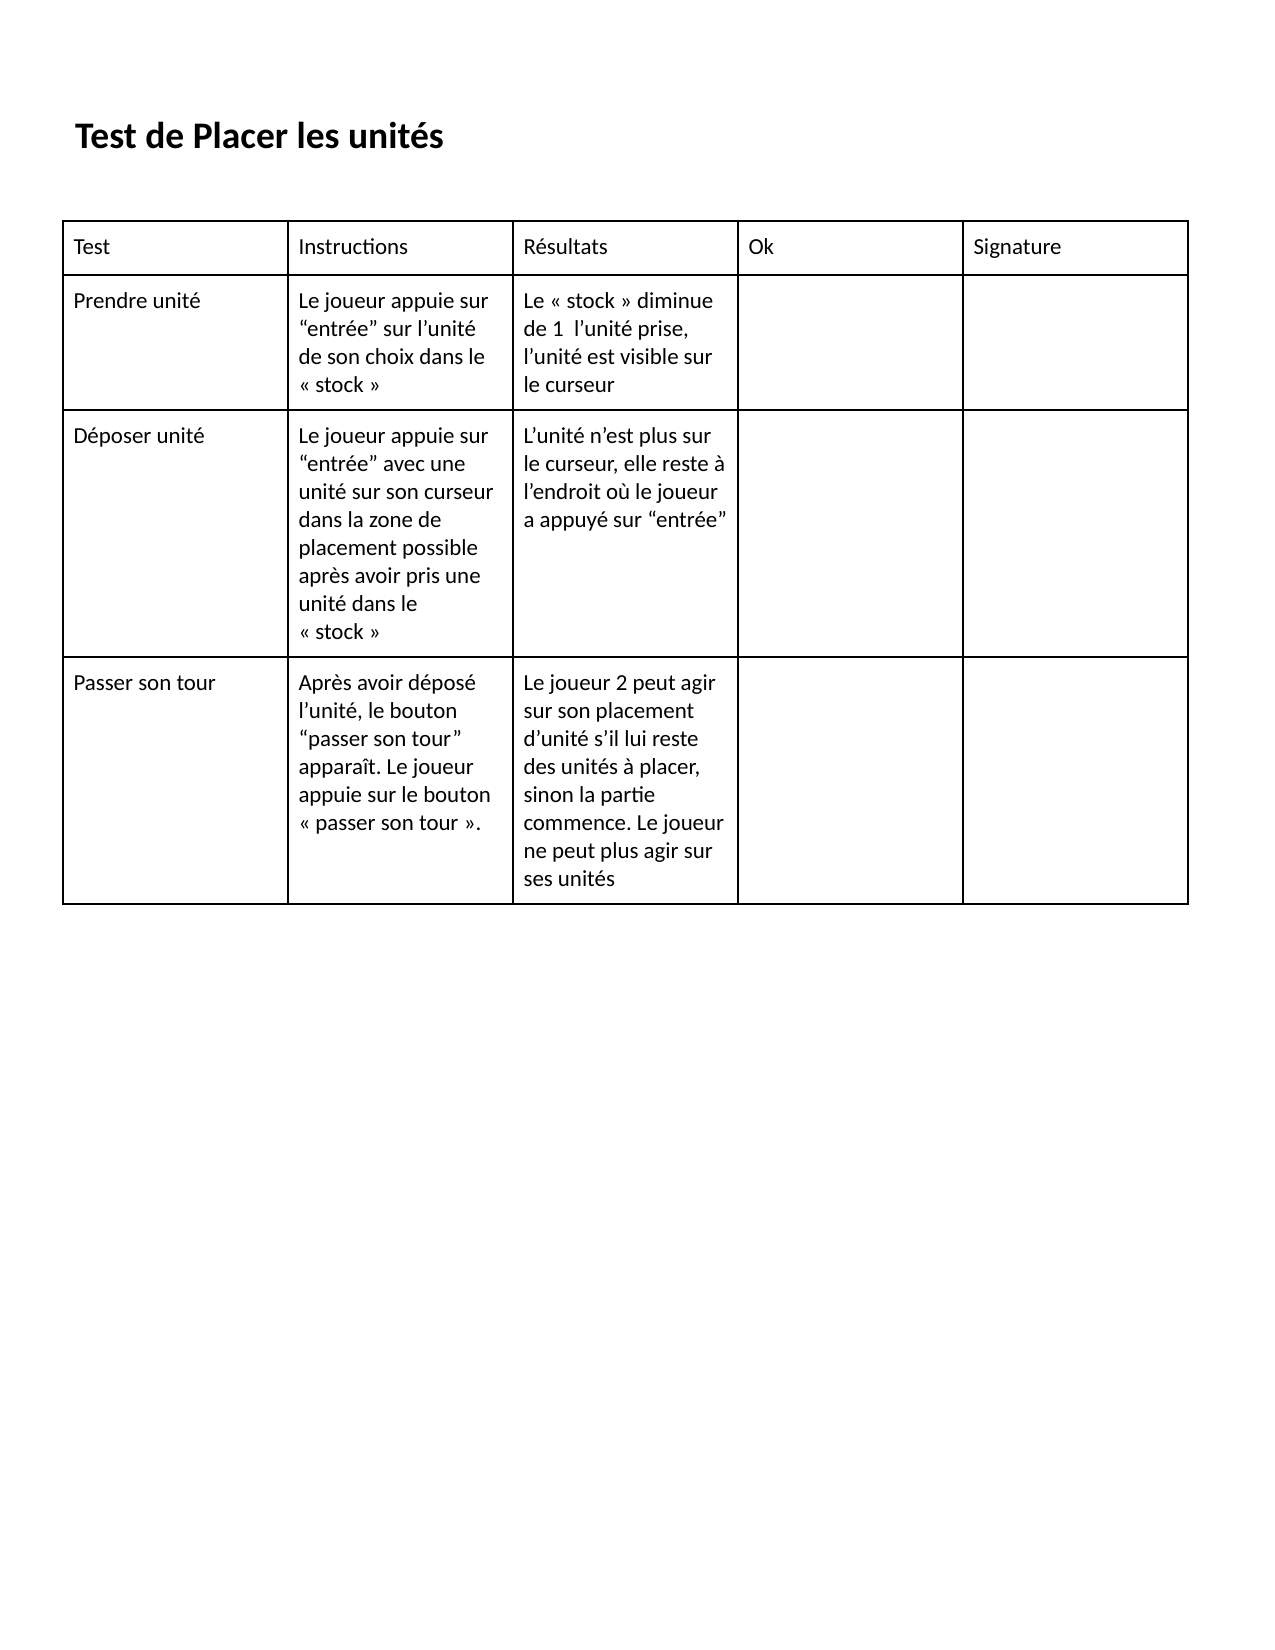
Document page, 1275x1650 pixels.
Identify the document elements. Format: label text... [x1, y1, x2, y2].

table_cell [739, 411, 962, 656]
table_cell Après avoir déposé l’unité, le bouton “passer son tour” apparaît. Le joueur appuie sur le bouton « passer son tour ». [289, 658, 512, 903]
table_cell Le joueur appuie sur “entrée” avec une unité sur son curseur dans la zone de placement possible après avoir pris une unité dans le « stock » [289, 411, 512, 656]
table_cell [964, 276, 1187, 409]
table_cell Le joueur 2 peut agir sur son placement d’unité s’il lui reste des unités à placer, sinon la partie commence. Le joueur ne peut plus agir sur ses unités [514, 658, 737, 903]
table_cell [739, 276, 962, 409]
table_cell Le joueur appuie sur “entrée” sur l’unité de son choix dans le « stock » [289, 276, 512, 409]
table_cell [964, 411, 1187, 656]
table_cell L’unité n’est plus sur le curseur, elle reste à l’endroit où le joueur a appuyé sur “entrée” [514, 411, 737, 656]
table_cell [964, 658, 1187, 903]
table_cell Prendre unité [64, 276, 287, 409]
table_header Instructions [289, 222, 512, 274]
table_cell Le « stock » diminue de 1 l’unité prise, l’unité est visible sur le curseur [514, 276, 737, 409]
table_header Résultats [514, 222, 737, 274]
table_header Test [64, 222, 287, 274]
table_cell Déposer unité [64, 411, 287, 656]
table_header Signature [964, 222, 1187, 274]
table_cell [739, 658, 962, 903]
table_cell Passer son tour [64, 658, 287, 903]
table_header Ok [739, 222, 962, 274]
subtitle Test de Placer les unités [75, 112, 1200, 158]
